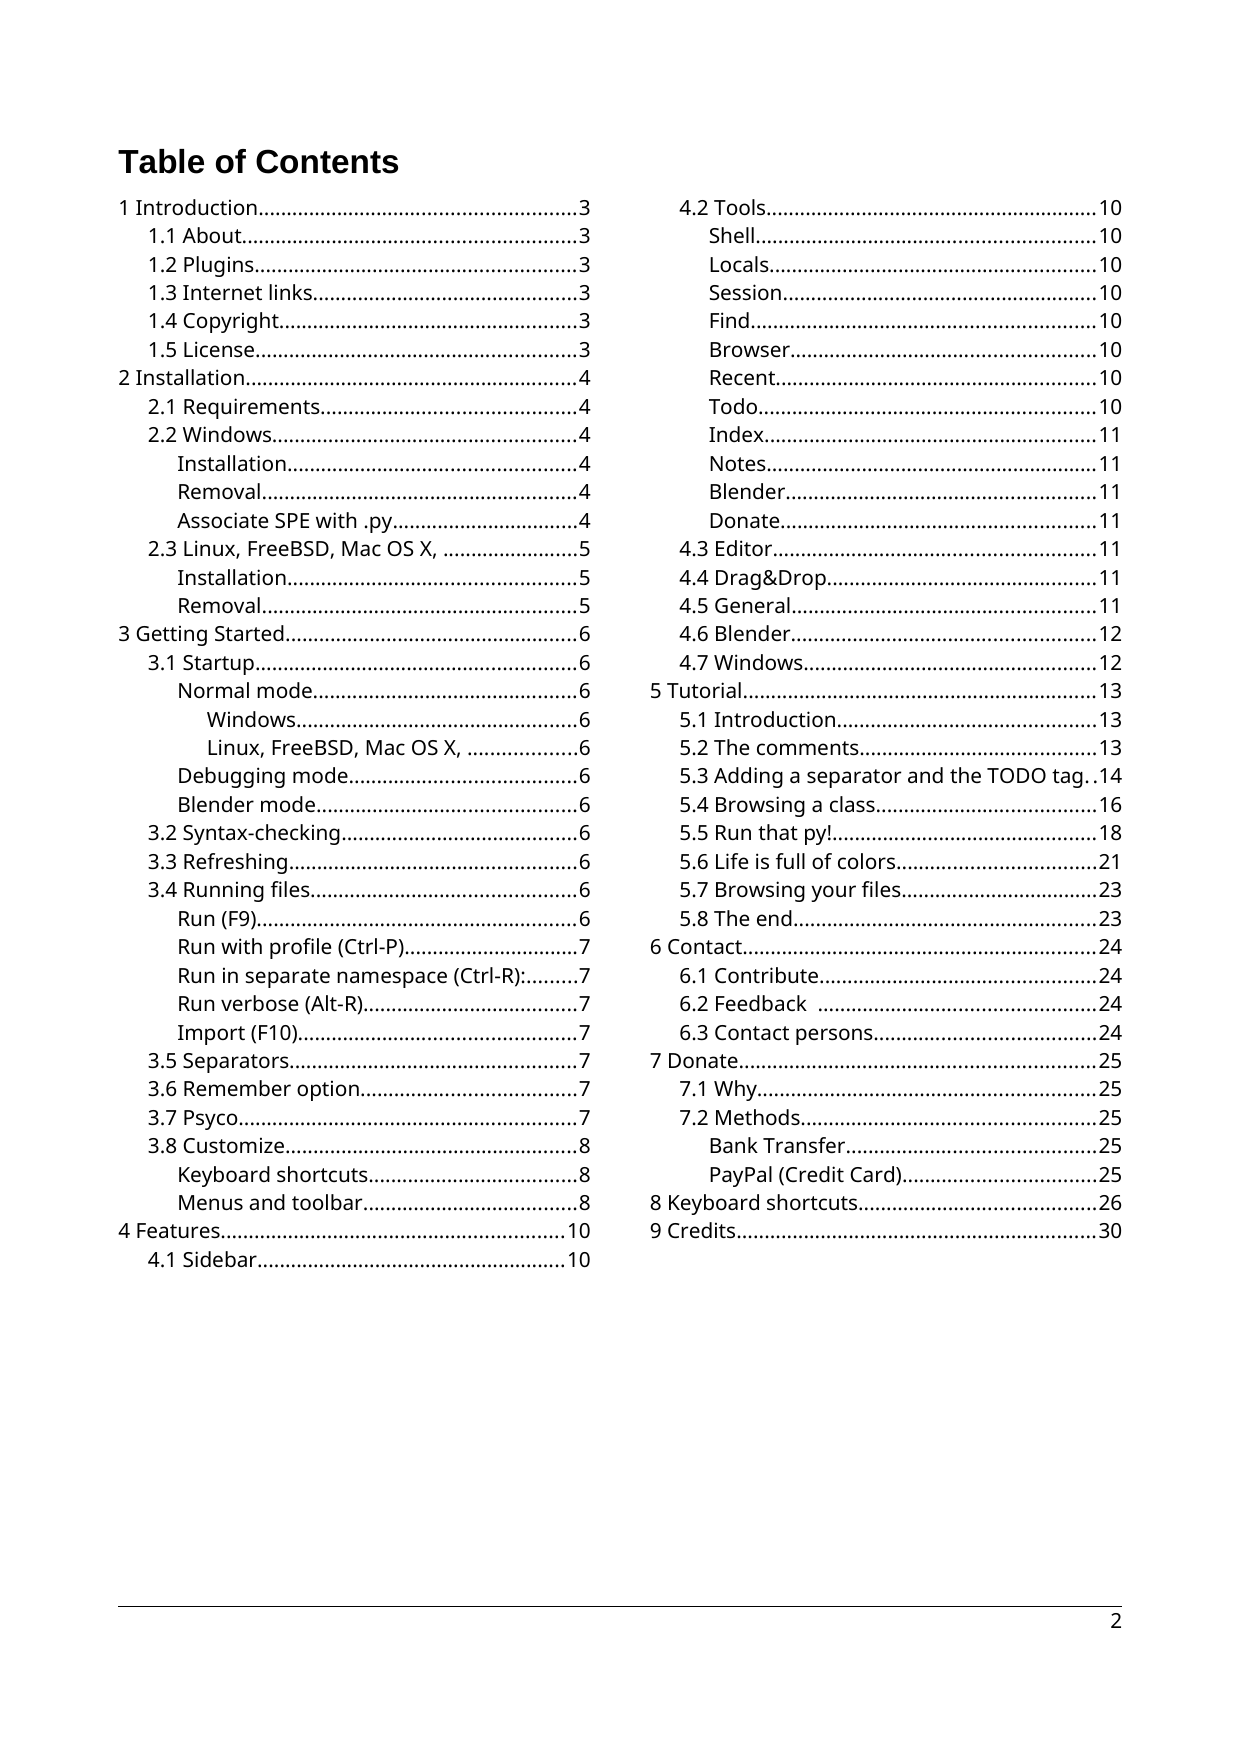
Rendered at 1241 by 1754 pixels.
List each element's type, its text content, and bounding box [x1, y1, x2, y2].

text Associate SPE with .py 4 [177, 506, 591, 534]
text 7.2 Methods 25 [679, 1103, 1122, 1131]
text 6.2 Feedback 24 [679, 989, 1122, 1018]
text 3.4 Running files 6 [148, 875, 591, 904]
text 3.1 Startup 6 [148, 648, 591, 676]
text 3.2 Syntax-checking 6 [148, 818, 591, 847]
text 3.3 Refreshing 6 [148, 847, 591, 875]
text Installation 5 [177, 563, 591, 591]
text 1 Introduction 3 [118, 193, 591, 221]
text Linux, FreeBSD, Mac OS X, ... 6 [207, 733, 591, 762]
text PayPal (Credit Card) 25 [708, 1160, 1122, 1188]
text 4 Features 10 [118, 1217, 591, 1245]
text 5.7 Browsing your files 23 [679, 875, 1122, 904]
text 3.6 Remember option 7 [148, 1074, 591, 1103]
text 4.2 Tools 10 [679, 193, 1122, 221]
text 4.1 Sidebar 10 [148, 1245, 591, 1273]
text Removal 4 [177, 477, 591, 506]
text Run with profile (Ctrl-P) 7 [177, 932, 591, 961]
text 4.7 Windows 12 [679, 648, 1122, 676]
text 8 Keyboard shortcuts 26 [649, 1188, 1122, 1217]
text 3.7 Psyco 7 [148, 1103, 591, 1131]
text Removal 5 [177, 591, 591, 619]
text 5 Tutorial 13 [649, 676, 1122, 705]
text Run verbose (Alt-R) 7 [177, 989, 591, 1018]
text Bank Transfer 25 [708, 1131, 1122, 1160]
text Menus and toolbar 8 [177, 1188, 591, 1217]
text 2.3 Linux, FreeBSD, Mac OS X, ... 5 [148, 534, 591, 563]
text 4.6 Blender 12 [679, 619, 1122, 648]
text Windows 6 [207, 705, 591, 733]
text 1.4 Copyright 3 [148, 307, 591, 335]
text 5.1 Introduction 13 [679, 705, 1122, 733]
text Keyboard shortcuts 8 [177, 1160, 591, 1188]
text Index 11 [708, 420, 1122, 449]
text 6.3 Contact persons 24 [679, 1018, 1122, 1046]
text 4.5 General 11 [679, 591, 1122, 619]
text Shell 10 [708, 221, 1122, 250]
text Import (F10) 7 [177, 1018, 591, 1046]
text Debugging mode 6 [177, 762, 591, 790]
text Installation 4 [177, 449, 591, 477]
text 9 Credits 30 [649, 1217, 1122, 1245]
text 5.4 Browsing a class 16 [679, 790, 1122, 818]
text 7.1 Why 25 [679, 1074, 1122, 1103]
text 5.6 Life is full of colors 21 [679, 847, 1122, 875]
text Blender mode 6 [177, 790, 591, 818]
text 6.1 Contribute 24 [679, 961, 1122, 989]
text Todo 10 [708, 392, 1122, 420]
text 5.2 The comments 13 [679, 733, 1122, 762]
text 3.5 Separators 7 [148, 1046, 591, 1074]
subtitle Table of Contents [118, 143, 1122, 180]
text Donate 11 [708, 506, 1122, 534]
text Run (F9) 6 [177, 904, 591, 932]
text Recent 10 [708, 363, 1122, 392]
text Run in separate namespace (Ctrl-R): 7 [177, 961, 591, 989]
text Blender 11 [708, 477, 1122, 506]
text Browser 10 [708, 335, 1122, 363]
text 1.5 License 3 [148, 335, 591, 363]
text 2.1 Requirements 4 [148, 392, 591, 420]
text 1.1 About 3 [148, 221, 591, 250]
text Normal mode 6 [177, 676, 591, 705]
text Find 10 [708, 307, 1122, 335]
text 6 Contact 24 [649, 932, 1122, 961]
text 7 Donate 25 [649, 1046, 1122, 1074]
text Session 10 [708, 278, 1122, 307]
text 2.2 Windows 4 [148, 420, 591, 449]
text 4.3 Editor 11 [679, 534, 1122, 563]
text Notes 11 [708, 449, 1122, 477]
text 5.3 Adding a separator and the TODO tag 14 [679, 762, 1122, 790]
text Locals 10 [708, 250, 1122, 278]
text 3 Getting Started 6 [118, 619, 591, 648]
text 1.3 Internet links 3 [148, 278, 591, 307]
text 2 Installation 4 [118, 363, 591, 392]
text 4.4 Drag&Drop 11 [679, 563, 1122, 591]
text 5.8 The end 23 [679, 904, 1122, 932]
text 3.8 Customize 8 [148, 1131, 591, 1160]
text 1.2 Plugins 3 [148, 250, 591, 278]
text 5.5 Run that py! 18 [679, 818, 1122, 847]
